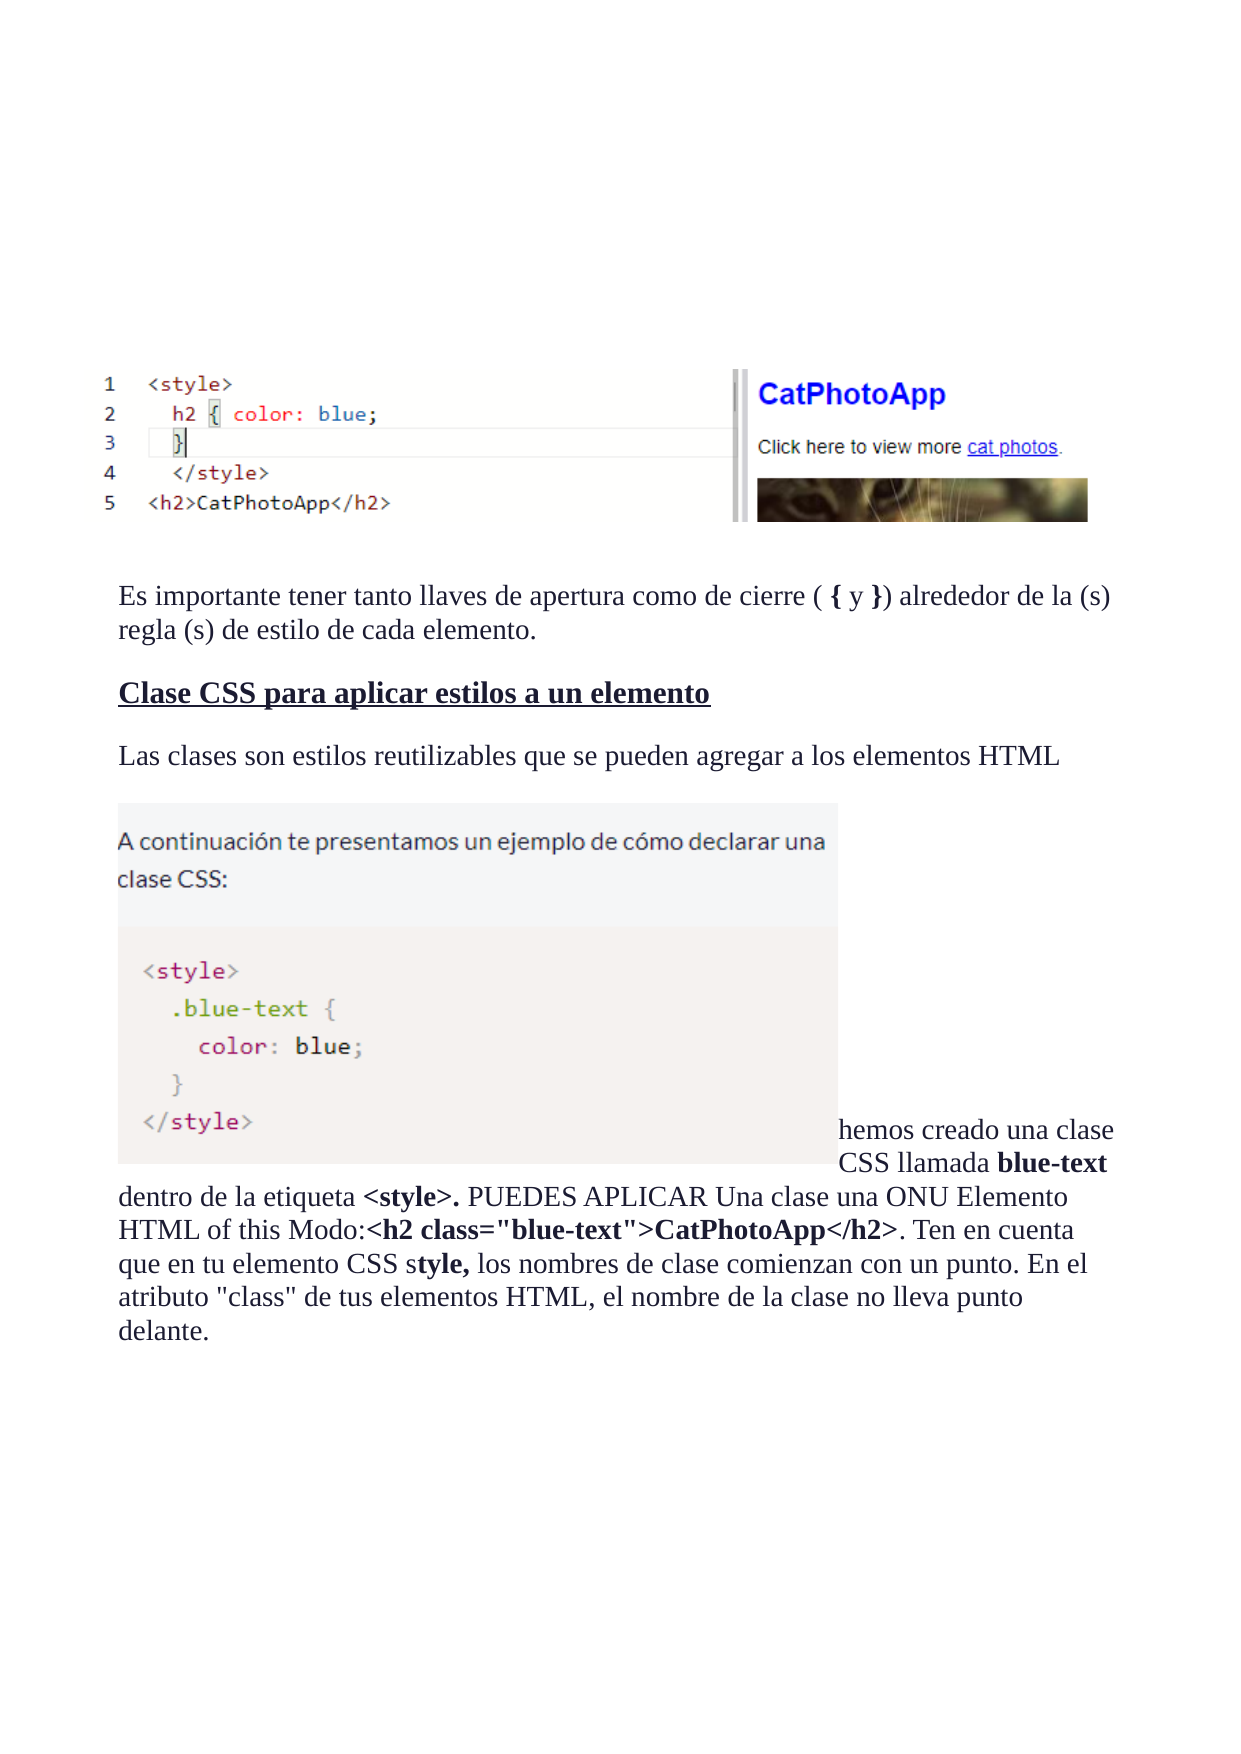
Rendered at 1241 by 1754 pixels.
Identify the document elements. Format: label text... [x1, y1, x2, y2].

picture [117, 803, 839, 1164]
text hemos creado una clase CSS llamada blue-text dentro de la etiqueta <style>. PUEDES APLICAR Una clase una ONU Elemento HTML of this Modo:<h2 class="blue-text">CatPhotoApp</h2>. Ten en cuenta que en tu elemento CSS style, los nombres de clase comienzan con un punto. En el atributo "class" de tus elementos HTML, el nombre de la clase no lleva punto delante. [118, 1112, 1122, 1347]
picture [83, 369, 1088, 522]
text Es importante tener tanto llaves de apertura como de cierre ( { y }) alrededor de la (s) regla (s) de estilo de cada elemento. [118, 578, 1122, 646]
text Clase CSS para aplicar estilos a un elemento [118, 674, 1122, 710]
text Las clases son estilos reutilizables que se pueden agregar a los elementos HTML [118, 738, 1122, 772]
